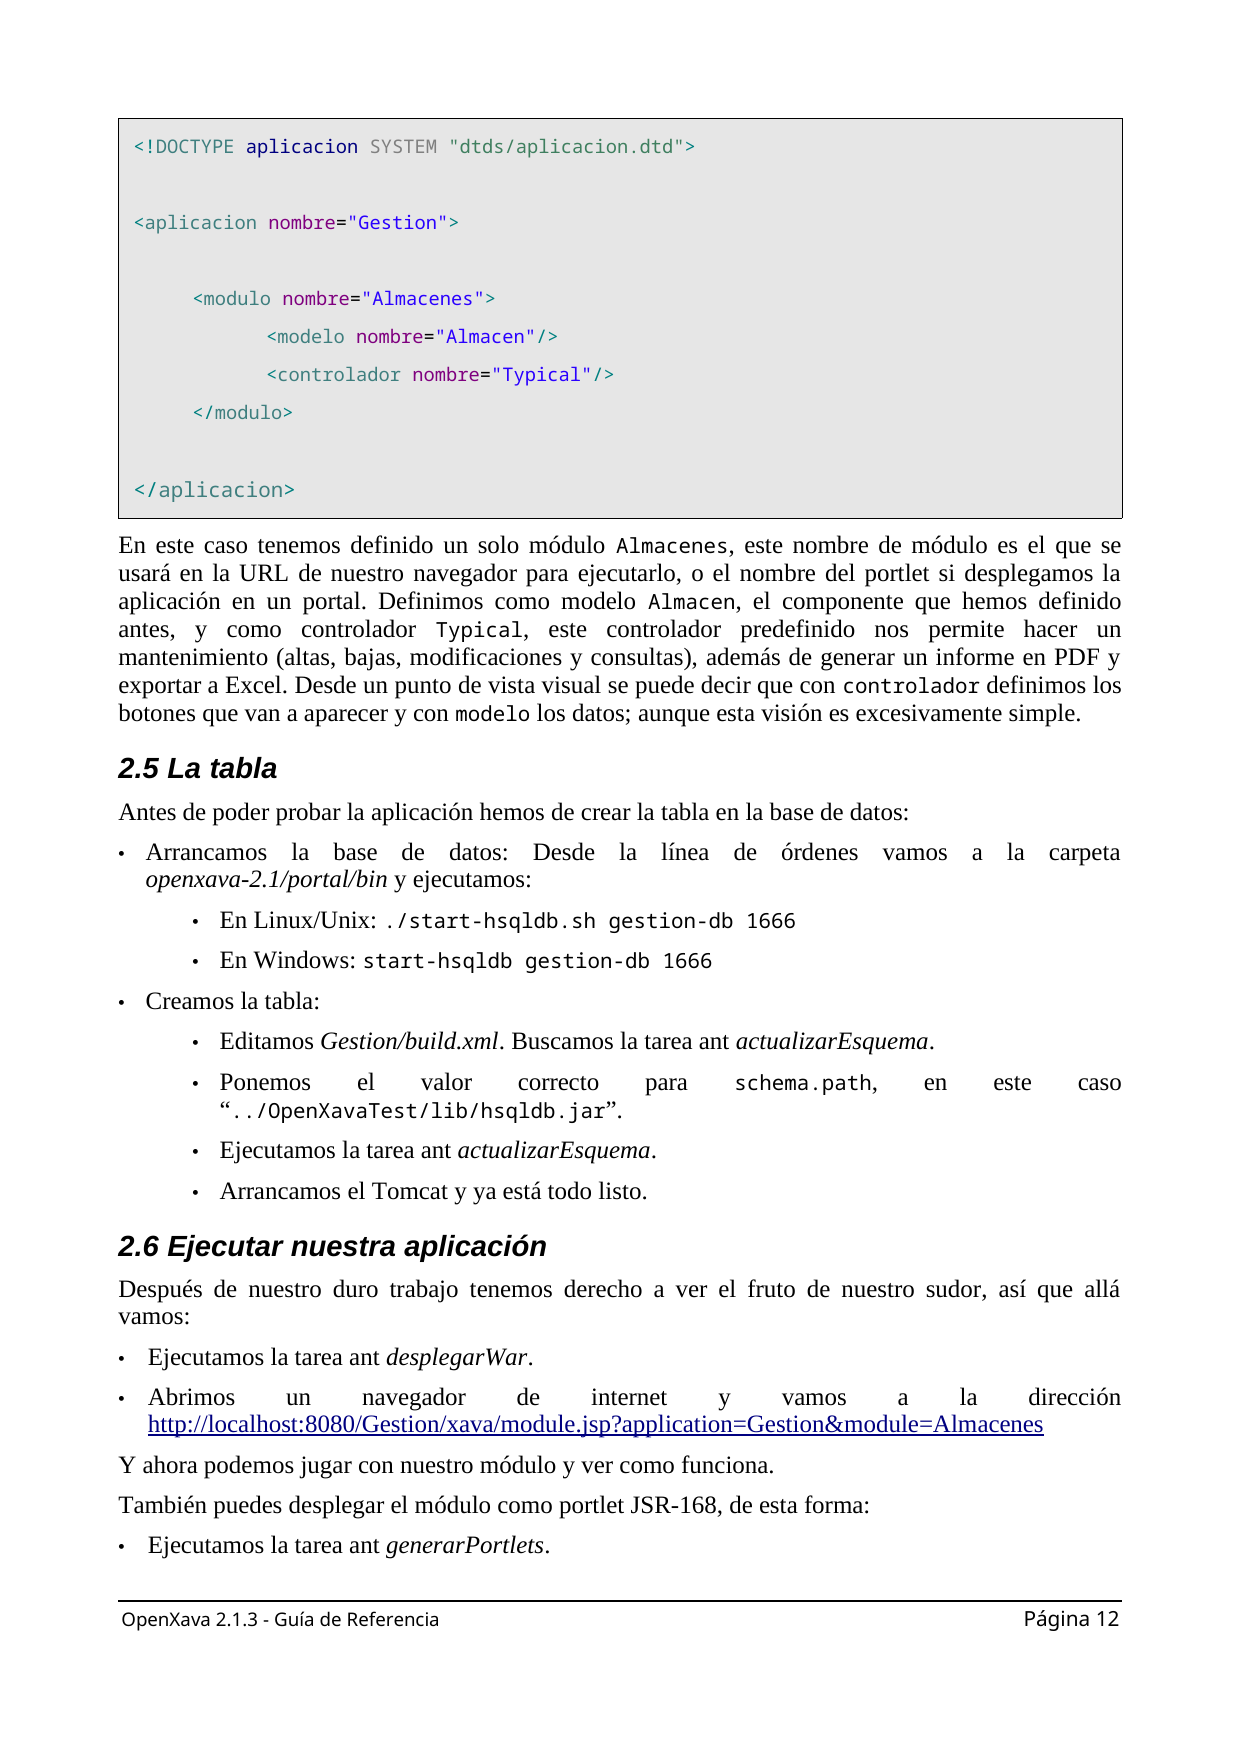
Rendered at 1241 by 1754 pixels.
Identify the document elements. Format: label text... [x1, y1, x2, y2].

list Arrancamos el Tomcat y ya está todo listo. [192, 1177, 1122, 1204]
text Y ahora podemos jugar con nuestro módulo y ver como funciona. [118, 1451, 1122, 1478]
list Abrimos un navegador de internet y vamos a la dirección http://localhost:8080/Gestion/xava/module.jsp?application=Gestion&module=Almacenes [118, 1383, 1122, 1438]
list Ejecutamos la tarea ant desplegarWar. [118, 1343, 1122, 1370]
subtitle Ejecutar nuestra aplicación [118, 1229, 1122, 1262]
list Ejecutamos la tarea ant generarPortlets. [118, 1531, 1122, 1559]
text <modelo nombre="Almacen"/> [119, 308, 1122, 346]
list En Linux/Unix: ./start-hsqldb.sh gestion-db 1666 [192, 906, 1122, 934]
text También puedes desplegar el módulo como portlet JSR-168, de esta forma: [118, 1491, 1122, 1519]
text En este caso tenemos definido un solo módulo Almacenes, este nombre de módulo es el que se usará en la URL de nuestro navegador para ejecutarlo, o el nombre del portlet si desplegamos la aplicación en un portal. Definimos como modelo Almacen, el componente que hemos definido antes, y como controlador Typical, este controlador predefinido nos permite hacer un mantenimiento (altas, bajas, modificaciones y consultas), además de generar un informe en PDF y exportar a Excel. Desde un punto de vista visual se puede decir que con controlador definimos los botones que van a aparecer y con modelo los datos; aunque esta visión es excesivamente simple. [118, 531, 1122, 727]
text </modulo> [119, 384, 1122, 422]
text <aplicacion nombre="Gestion"> [119, 194, 1122, 232]
list En Windows: start-hsqldb gestion-db 1666 [192, 946, 1122, 975]
text Antes de poder probar la aplicación hemos de crear la tabla en la base de datos: [118, 798, 1122, 825]
text Después de nuestro duro trabajo tenemos derecho a ver el fruto de nuestro sudor, así que allá vamos: [118, 1275, 1122, 1330]
list Arrancamos la base de datos: Desde la línea de órdenes vamos a la carpeta openxava-2.1/portal/bin y ejecutamos: [118, 838, 1122, 893]
list Ejecutamos la tarea ant actualizarEsquema. [192, 1137, 1122, 1164]
text <controlador nombre="Typical"/> [119, 346, 1122, 384]
list Editamos Gestion/build.xml. Buscamos la tarea ant actualizarEsquema. [192, 1027, 1122, 1055]
subtitle La tabla [118, 752, 1122, 785]
list Creamos la tabla: [118, 987, 1122, 1015]
text <!DOCTYPE aplicacion SYSTEM "dtds/aplicacion.dtd"> [119, 119, 1122, 156]
text <modulo nombre="Almacenes"> [119, 270, 1122, 308]
list Ponemos el valor correcto para schema.path, en este caso “../OpenXavaTest/lib/hsqldb.jar”. [192, 1068, 1122, 1124]
text </aplicacion> [119, 460, 1122, 518]
